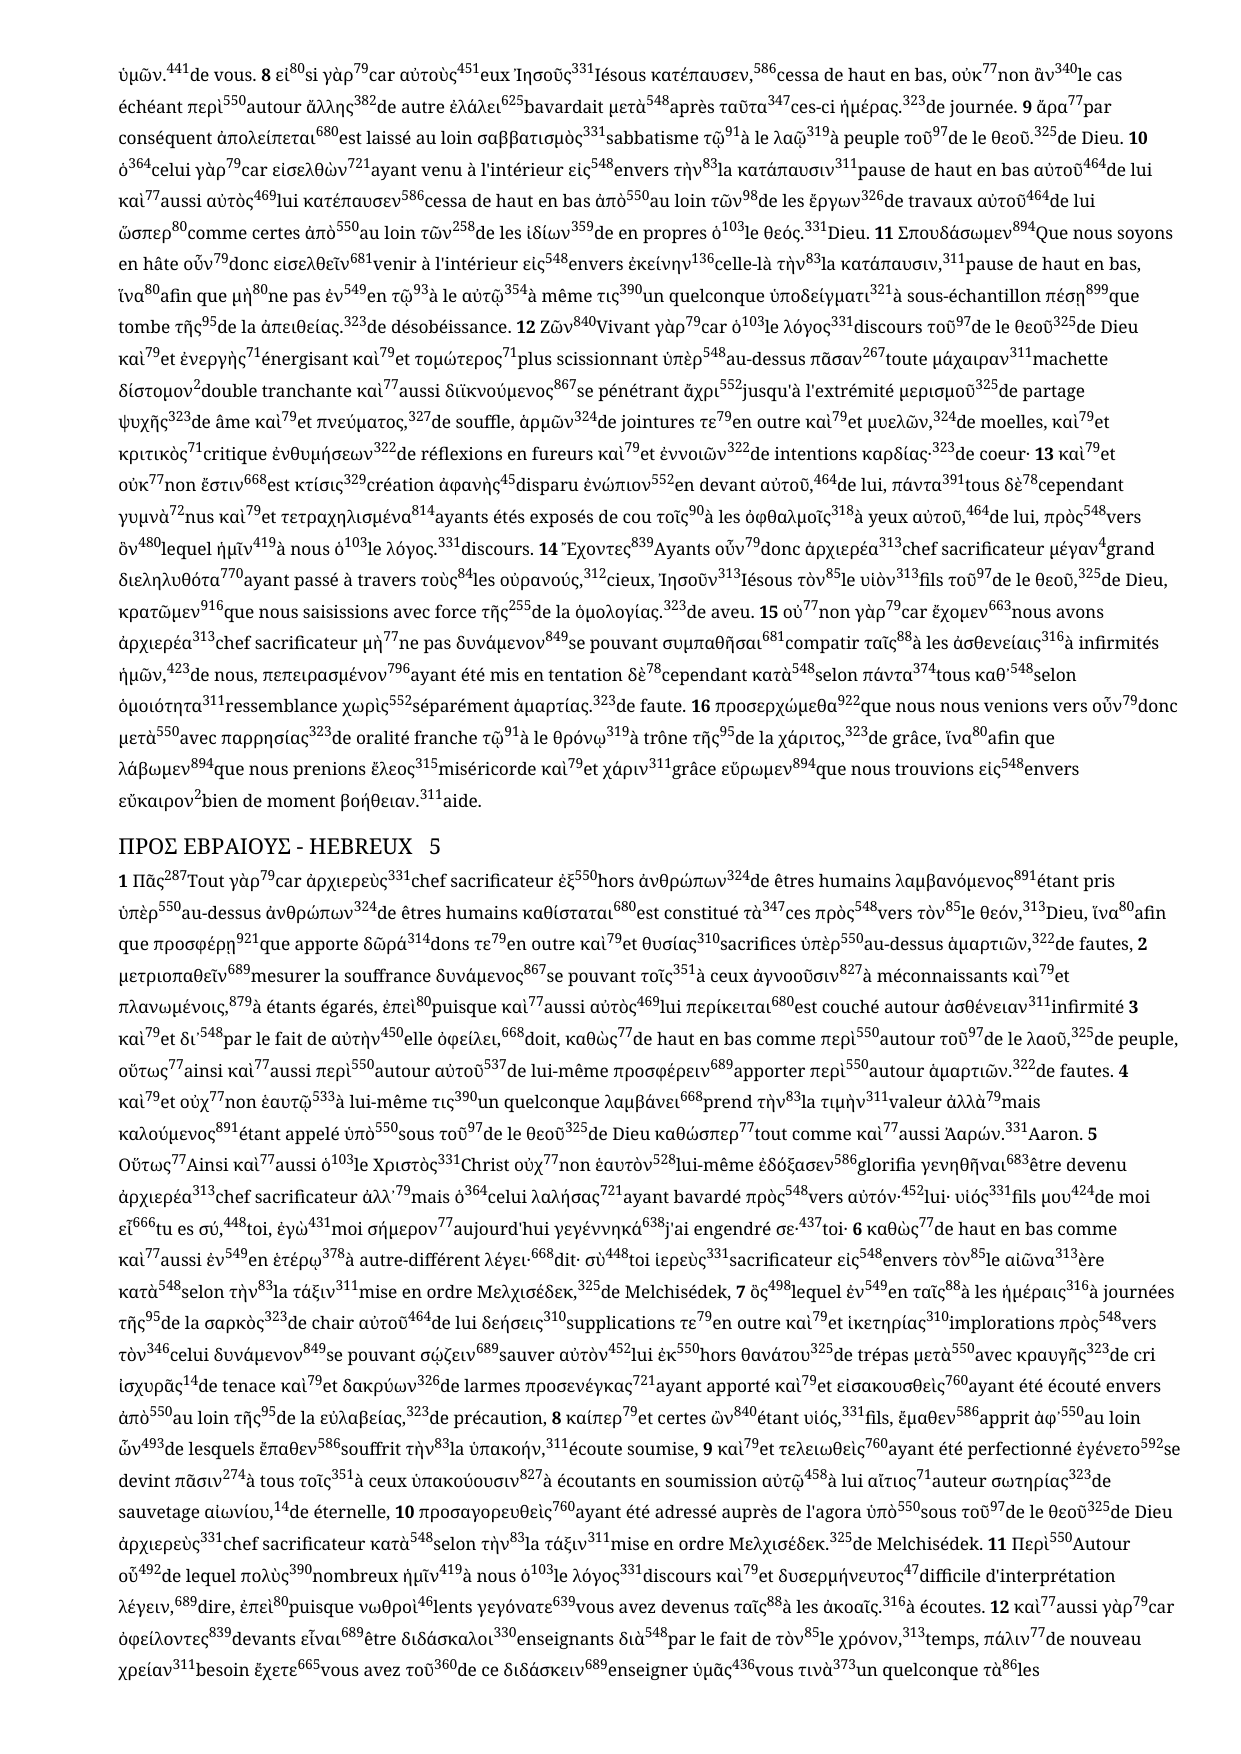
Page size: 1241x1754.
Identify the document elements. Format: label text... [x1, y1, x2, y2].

text 1 Φοβηθῶμεν906Que nous soyons effrayé οὖν,79donc, μήποτε80de peur que καταλειπομένης883de étante laissée en contrebas ἐπαγγελίας323de promesse εἰσελθεῖν681venir à l'intérieur εἰς548envers τὴν83la κατάπαυσιν311pause de haut en bas αὐτοῦ464de lui δοκῇ921que estime τις390un quelconque ἐξ550hors ὑμῶν441de vous ὑστερηκέναι.686avoir manqué. 2 καὶ77aussi γάρ79car ἐσμεν663nous sommes εὐηγγελισμένοι812ayants étés évangélisés καθάπερ77tout comme κἀκεῖνοι·363et ceux-là· ἀλλ᾽79mais οὐκ77non ὠφέλησεν586profita ὁ103le λόγος331discours τῆς255de la ἀκοῆς323de écoute ἐκείνους345ceux-là μὴ77ne pas συγκεκερασμένους795ayants étés mélangés avec τῇ89à la πίστει317à croyance τοῖς351à ceux ἀκούσασιν.712à ayants écoutés. 3 Εἰσερχόμεθα669Nous nous venons à l'intérieur γὰρ79car εἰς548envers [τὴν]83[la] κατάπαυσιν311pause de haut en bas οἱ363ceux πιστεύσαντες,720ayants crus, καθὼς77de haut en bas comme εἴρηκεν·642a dit· ὡς80comme ὤμοσα582je jurai ἐν549en τῇ89à la ὀργῇ317à colère μου·424de moi· εἰ77si εἰσελεύσονται611se viendront à l'intérieur εἰς548envers τὴν83la κατάπαυσίν311pause de haut en bas μου,424de moi, καίτοι79et néanmoins τῶν258de les ἔργων326de travaux ἀπὸ550au loin καταβολῆς323de fondation κόσμου325de monde γενηθέντων.755de ayants étés devenus. 4 εἴρηκεν642a dit γάρ79car που77quelque part où περὶ550autour τῆς95de la ἑβδόμης63de septième οὕτως·77ainsi· καὶ79et κατέπαυσεν586cessa de haut en bas ὁ103le θεὸς331Dieu ἐν549en τῇ89à la ἡμέρᾳ317à journée τῇ89à la ἑβδόμῃ206à septième ἀπὸ550au loin πάντων282de tous τῶν98de les ἔργων326de travaux αὐτοῦ,464de lui, 5 καὶ79et ἐν549en τούτῳ352à celui-ci πάλιν·77de nouveau· εἰ77si εἰσελεύσονται611se viendront à l'intérieur εἰς548envers τὴν83la κατάπαυσίν311pause de haut en bas μου.424de moi. 6 ἐπεὶ80puisque οὖν79donc ἀπολείπεται680est laissé au loin τινὰς372des quelconques εἰσελθεῖν681venir à l'intérieur εἰς548envers αὐτήν,450elle, καὶ79et οἱ363ceux πρότερον77auparavant εὐαγγελισθέντες759ayants étés évangélisés οὐκ77non εἰσῆλθον585vinrent à l'intérieur δι᾽548par le fait de ἀπείθειαν,311désobéissance, 7 πάλιν77de nouveau τινὰ267une quelconque ὁρίζει668limite ἡμέραν,311journée, σήμερον,77aujourd'hui, ἐν549en Δαυὶδ319à Dauid λέγων840disant μετὰ548après τοσοῦτον138aussi grand χρόνον,313temps, καθὼς77de haut en bas comme προείρηται·654a été prédit· σήμερον77aujourd'hui ἐὰν80si le cas échéant τῆς95de la φωνῆς323de voix αὐτοῦ464de lui ἀκούσητε,896que vous écoutiez, μὴ77ne pas σκληρύνητε896que vous durcissiez τὰς82les καρδίας310coeurs ὑμῶν.441de vous. 8 εἰ80si γὰρ79car αὐτοὺς451eux Ἰησοῦς331Iésous κατέπαυσεν,586cessa de haut en bas, οὐκ77non ἂν340le cas échéant περὶ550autour ἄλλης382de autre ἐλάλει625bavardait μετὰ548après ταῦτα347ces-ci ἡμέρας.323de journée. 9 ἄρα77par conséquent ἀπολείπεται680est laissé au loin σαββατισμὸς331sabbatisme τῷ91à le λαῷ319à peuple τοῦ97de le θεοῦ.325de Dieu. 10 ὁ364celui γὰρ79car εἰσελθὼν721ayant venu à l'intérieur εἰς548envers τὴν83la κατάπαυσιν311pause de haut en bas αὐτοῦ464de lui καὶ77aussi αὐτὸς469lui κατέπαυσεν586cessa de haut en bas ἀπὸ550au loin τῶν98de les ἔργων326de travaux αὐτοῦ464de lui ὥσπερ80comme certes ἀπὸ550au loin τῶν258de les ἰδίων359de en propres ὁ103le θεός.331Dieu. 11 Σπουδάσωμεν894Que nous soyons en hâte οὖν79donc εἰσελθεῖν681venir à l'intérieur εἰς548envers ἐκείνην136celle-là τὴν83la κατάπαυσιν,311pause de haut en bas, ἵνα80afin que μὴ80ne pas ἐν549en τῷ93à le αὐτῷ354à même τις390un quelconque ὑποδείγματι321à sous-échantillon πέσῃ899que tombe τῆς95de la ἀπειθείας.323de désobéissance. 12 Ζῶν840Vivant γὰρ79car ὁ103le λόγος331discours τοῦ97de le θεοῦ325de Dieu καὶ79et ἐνεργὴς71énergisant καὶ79et τομώτερος71plus scissionnant ὑπὲρ548au-dessus πᾶσαν267toute μάχαιραν311machette δίστομον2double tranchante καὶ77aussi διϊκνούμενος867se pénétrant ἄχρι552jusqu'à l'extrémité μερισμοῦ325de partage ψυχῆς323de âme καὶ79et πνεύματος,327de souffle, ἁρμῶν324de jointures τε79en outre καὶ79et μυελῶν,324de moelles, καὶ79et κριτικὸς71critique ἐνθυμήσεων322de réflexions en fureurs καὶ79et ἐννοιῶν322de intentions καρδίας·323de coeur· 13 καὶ79et οὐκ77non ἔστιν668est κτίσις329création ἀφανὴς45disparu ἐνώπιον552en devant αὐτοῦ,464de lui, πάντα391tous δὲ78cependant γυμνὰ72nus καὶ79et τετραχηλισμένα814ayants étés exposés de cou τοῖς90à les ὀφθαλμοῖς318à yeux αὐτοῦ,464de lui, πρὸς548vers ὃν480lequel ἡμῖν419à nous ὁ103le λόγος.331discours. 14 Ἔχοντες839Ayants οὖν79donc ἀρχιερέα313chef sacrificateur μέγαν4grand διεληλυθότα770ayant passé à travers τοὺς84les οὐρανούς,312cieux, Ἰησοῦν313Iésous τὸν85le υἱὸν313fils τοῦ97de le θεοῦ,325de Dieu, κρατῶμεν916que nous saisissions avec force τῆς255de la ὁμολογίας.323de aveu. 15 οὐ77non γὰρ79car ἔχομεν663nous avons ἀρχιερέα313chef sacrificateur μὴ77ne pas δυνάμενον849se pouvant συμπαθῆσαι681compatir ταῖς88à les ἀσθενείαις316à infirmités ἡμῶν,423de nous, πεπειρασμένον796ayant été mis en tentation δὲ78cependant κατὰ548selon πάντα374tous καθ᾽548selon ὁμοιότητα311ressemblance χωρὶς552séparément ἁμαρτίας.323de faute. 16 προσερχώμεθα922que nous nous venions vers οὖν79donc μετὰ550avec παρρησίας323de oralité franche τῷ91à le θρόνῳ319à trône τῆς95de la χάριτος,323de grâce, ἵνα80afin que λάβωμεν894que nous prenions ἔλεος315miséricorde καὶ79et χάριν311grâce εὕρωμεν894que nous trouvions εἰς548envers εὔκαιρον2bien de moment βοήθειαν.311aide. [118, 59, 1181, 812]
text 1 Πᾶς287Tout γὰρ79car ἀρχιερεὺς331chef sacrificateur ἐξ550hors ἀνθρώπων324de êtres humains λαμβανόμενος891étant pris ὑπὲρ550au-dessus ἀνθρώπων324de êtres humains καθίσταται680est constitué τὰ347ces πρὸς548vers τὸν85le θεόν,313Dieu, ἵνα80afin que προσφέρῃ921que apporte δῶρά314dons τε79en outre καὶ79et θυσίας310sacrifices ὑπὲρ550au-dessus ἁμαρτιῶν,322de fautes, 2 μετριοπαθεῖν689mesurer la souffrance δυνάμενος867se pouvant τοῖς351à ceux ἀγνοοῦσιν827à méconnaissants καὶ79et πλανωμένοις,879à étants égarés, ἐπεὶ80puisque καὶ77aussi αὐτὸς469lui περίκειται680est couché autour ἀσθένειαν311infirmité 3 καὶ79et δι᾽548par le fait de αὐτὴν450elle ὀφείλει,668doit, καθὼς77de haut en bas comme περὶ550autour τοῦ97de le λαοῦ,325de peuple, οὕτως77ainsi καὶ77aussi περὶ550autour αὐτοῦ537de lui-même προσφέρειν689apporter περὶ550autour ἁμαρτιῶν.322de fautes. 4 καὶ79et οὐχ77non ἑαυτῷ533à lui-même τις390un quelconque λαμβάνει668prend τὴν83la τιμὴν311valeur ἀλλὰ79mais καλούμενος891étant appelé ὑπὸ550sous τοῦ97de le θεοῦ325de Dieu καθώσπερ77tout comme καὶ77aussi Ἀαρών.331Aaron. 5 Οὕτως77Ainsi καὶ77aussi ὁ103le Χριστὸς331Christ οὐχ77non ἑαυτὸν528lui-même ἐδόξασεν586glorifia γενηθῆναι683être devenu ἀρχιερέα313chef sacrificateur ἀλλ᾽79mais ὁ364celui λαλήσας721ayant bavardé πρὸς548vers αὐτόν·452lui· υἱός331fils μου424de moi εἶ666tu es σύ,448toi, ἐγὼ431moi σήμερον77aujourd'hui γεγέννηκά638j'ai engendré σε·437toi· 6 καθὼς77de haut en bas comme καὶ77aussi ἐν549en ἑτέρῳ378à autre-différent λέγει·668dit· σὺ448toi ἱερεὺς331sacrificateur εἰς548envers τὸν85le αἰῶνα313ère κατὰ548selon τὴν83la τάξιν311mise en ordre Μελχισέδεκ,325de Melchisédek, 7 ὃς498lequel ἐν549en ταῖς88à les ἡμέραις316à journées τῆς95de la σαρκὸς323de chair αὐτοῦ464de lui δεήσεις310supplications τε79en outre καὶ79et ἱκετηρίας310implorations πρὸς548vers τὸν346celui δυνάμενον849se pouvant σῴζειν689sauver αὐτὸν452lui ἐκ550hors θανάτου325de trépas μετὰ550avec κραυγῆς323de cri ἰσχυρᾶς14de tenace καὶ79et δακρύων326de larmes προσενέγκας721ayant apporté καὶ79et εἰσακουσθεὶς760ayant été écouté envers ἀπὸ550au loin τῆς95de la εὐλαβείας,323de précaution, 8 καίπερ79et certes ὢν840étant υἱός,331fils, ἔμαθεν586apprit ἀφ᾽550au loin ὧν493de lesquels ἔπαθεν586souffrit τὴν83la ὑπακοήν,311écoute soumise, 9 καὶ79et τελειωθεὶς760ayant été perfectionné ἐγένετο592se devint πᾶσιν274à tous τοῖς351à ceux ὑπακούουσιν827à écoutants en soumission αὐτῷ458à lui αἴτιος71auteur σωτηρίας323de sauvetage αἰωνίου,14de éternelle, 10 προσαγορευθεὶς760ayant été adressé auprès de l'agora ὑπὸ550sous τοῦ97de le θεοῦ325de Dieu ἀρχιερεὺς331chef sacrificateur κατὰ548selon τὴν83la τάξιν311mise en ordre Μελχισέδεκ.325de Melchisédek. 11 Περὶ550Autour οὗ492de lequel πολὺς390nombreux ἡμῖν419à nous ὁ103le λόγος331discours καὶ79et δυσερμήνευτος47difficile d'interprétation λέγειν,689dire, ἐπεὶ80puisque νωθροὶ46lents γεγόνατε639vous avez devenus ταῖς88à les ἀκοαῖς.316à écoutes. 12 καὶ77aussi γὰρ79car ὀφείλοντες839devants εἶναι689être διδάσκαλοι330enseignants διὰ548par le fait de τὸν85le χρόνον,313temps, πάλιν77de nouveau χρείαν311besoin ἔχετε665vous avez τοῦ360de ce διδάσκειν689enseigner ὑμᾶς436vous τινὰ373un quelconque τὰ86les στοιχεῖα314éléments τῆς95de la ἀρχῆς323de origine τῶν98de les λογίων326de logions τοῦ97de le θεοῦ325de Dieu καὶ79et γεγόνατε639vous avez devenus χρείαν311besoin ἔχοντες839ayants γάλακτος327de lait [καὶ]79[et] οὐ77non στερεᾶς14de solide τροφῆς.323de nourriture. 13 πᾶς287tout γὰρ79car ὁ364celui μετέχων840participant γάλακτος327de lait ἄπειρος71inexpérimenté λόγου325de discours δικαιοσύνης,323de justice, νήπιος47infantile γάρ79car ἐστιν·668est· 14 τελείων64de parfaits δέ78cependant ἐστιν668est ἡ101la στερεὰ20solide τροφή,329nourriture, τῶν491de ceux διὰ548par le fait de τὴν83la ἕξιν311habitude τὰ246les αἰσθητήρια314sens γεγυμνασμένα797ayants étés gymnastiqués ἐχόντων833de ayants πρὸς548vers διάκρισιν311jugement au travers καλοῦ67de beau τε79en outre καὶ79et κακοῦ.67de malicieux. [118, 865, 1181, 1682]
text ΠΡΟΣ ΕΒΡΑΙΟΥΣ - HEBREUX 5 [118, 831, 1181, 861]
